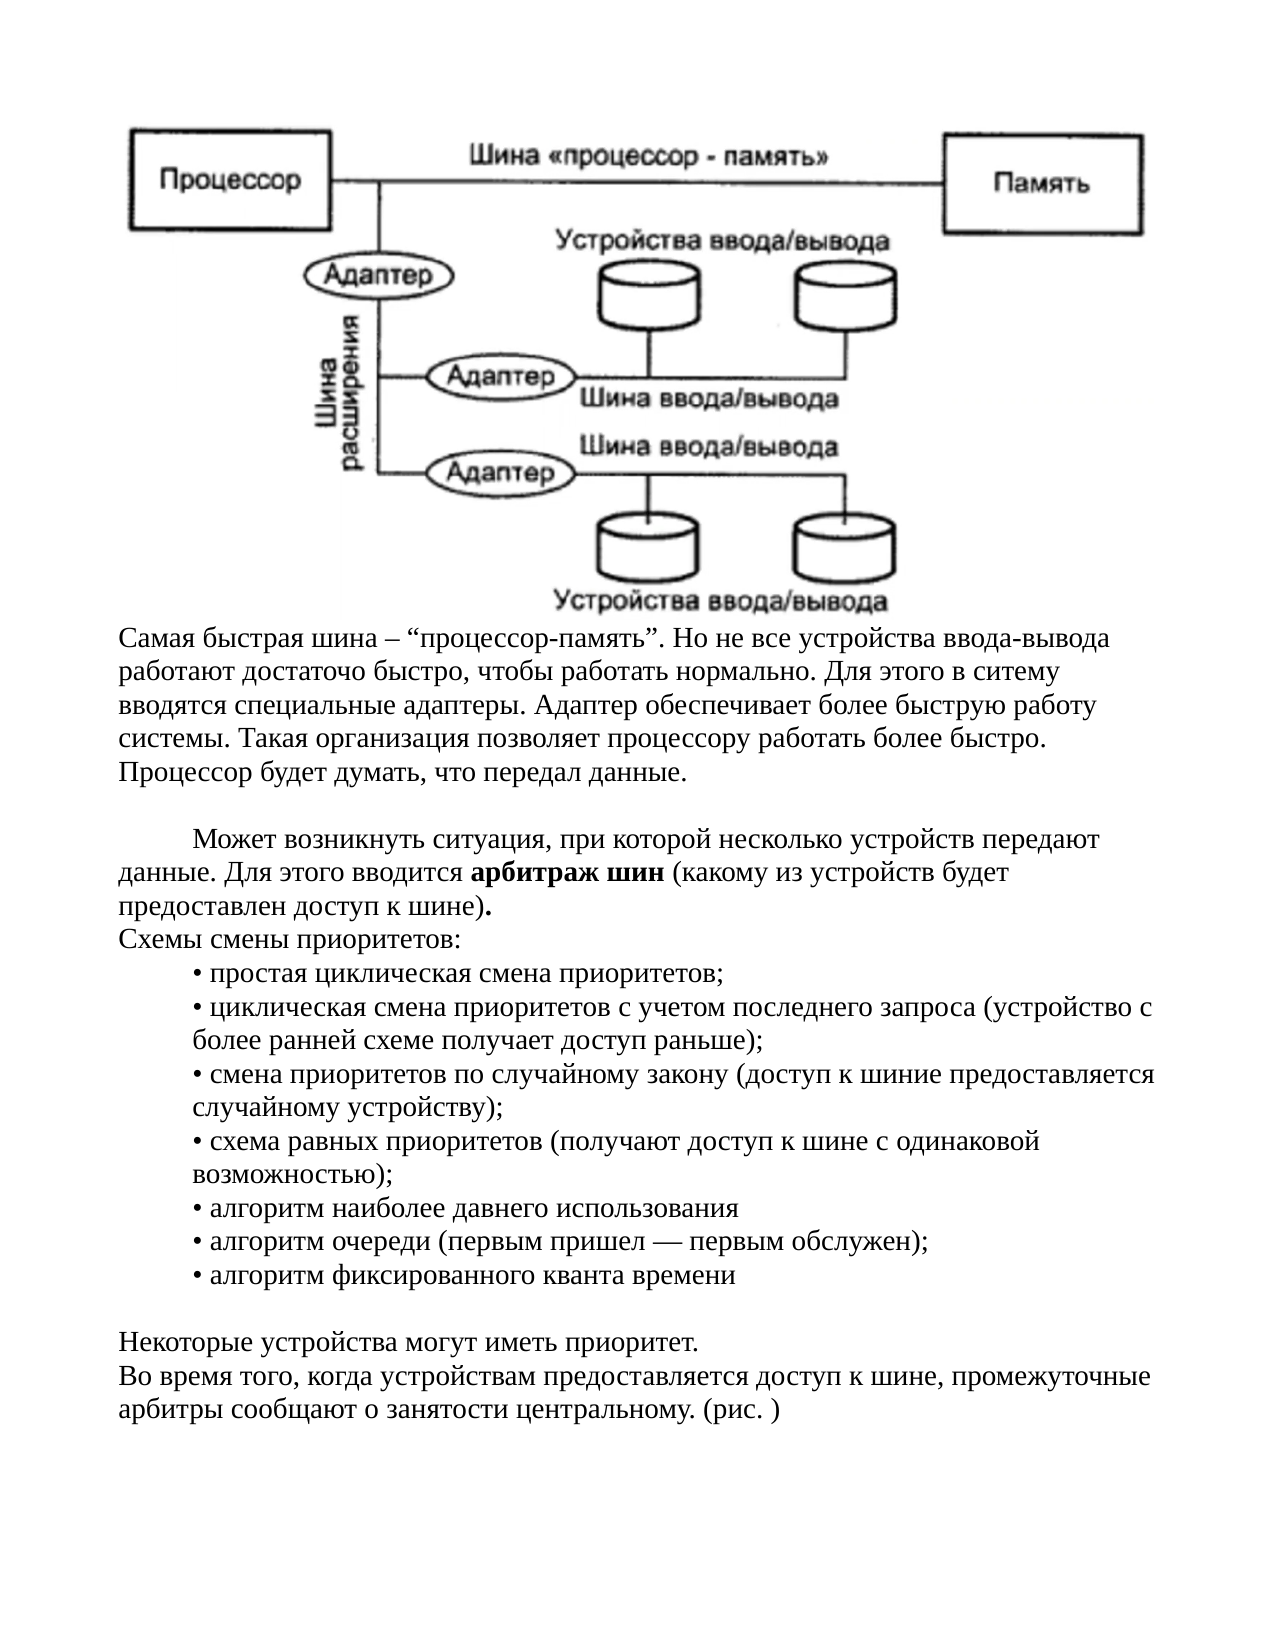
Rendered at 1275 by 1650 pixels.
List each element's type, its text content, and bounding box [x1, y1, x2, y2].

picture [118, 118, 1157, 620]
text • алгоритм наиболее давнего использования [118, 1190, 1157, 1223]
text • простая циклическая смена приоритетов; [118, 955, 1157, 989]
text Во время того, когда устройствам предоставляется доступ к шине, промежуточные арбитры сообщают о занятости центральному. (рис. ) [118, 1358, 1157, 1425]
text • циклическая смена приоритетов с учетом последнего запроса (устройство с более ранней схеме получает доступ раньше); [118, 989, 1157, 1056]
text • алгоритм фиксированного кванта времени [118, 1257, 1157, 1291]
text Некоторые устройства могут иметь приоритет. [118, 1324, 1157, 1358]
text • алгоритм очереди (первым пришел — первым обслужен); [118, 1223, 1157, 1257]
text • схема равных приоритетов (получают доступ к шине с одинаковой возможностью); [118, 1123, 1157, 1190]
text Самая быстрая шина – “процессор-память”. Но не все устройства ввода-вывода работают достаточо быстро, чтобы работать нормально. Для этого в ситему вводятся специальные адаптеры. Адаптер обеспечивает более быструю работу системы. Такая организация позволяет процессору работать более быстро. Процессор будет думать, что передал данные. [118, 620, 1157, 787]
text Может возникнуть ситуация, при которой несколько устройств передают данные. Для этого вводится арбитраж шин (какому из устройств будет предоставлен доступ к шине). [118, 821, 1157, 922]
text • смена приоритетов по случайному закону (доступ к шиние предоставляется случайному устройству); [118, 1056, 1157, 1123]
text Схемы смены приоритетов: [118, 922, 1157, 955]
